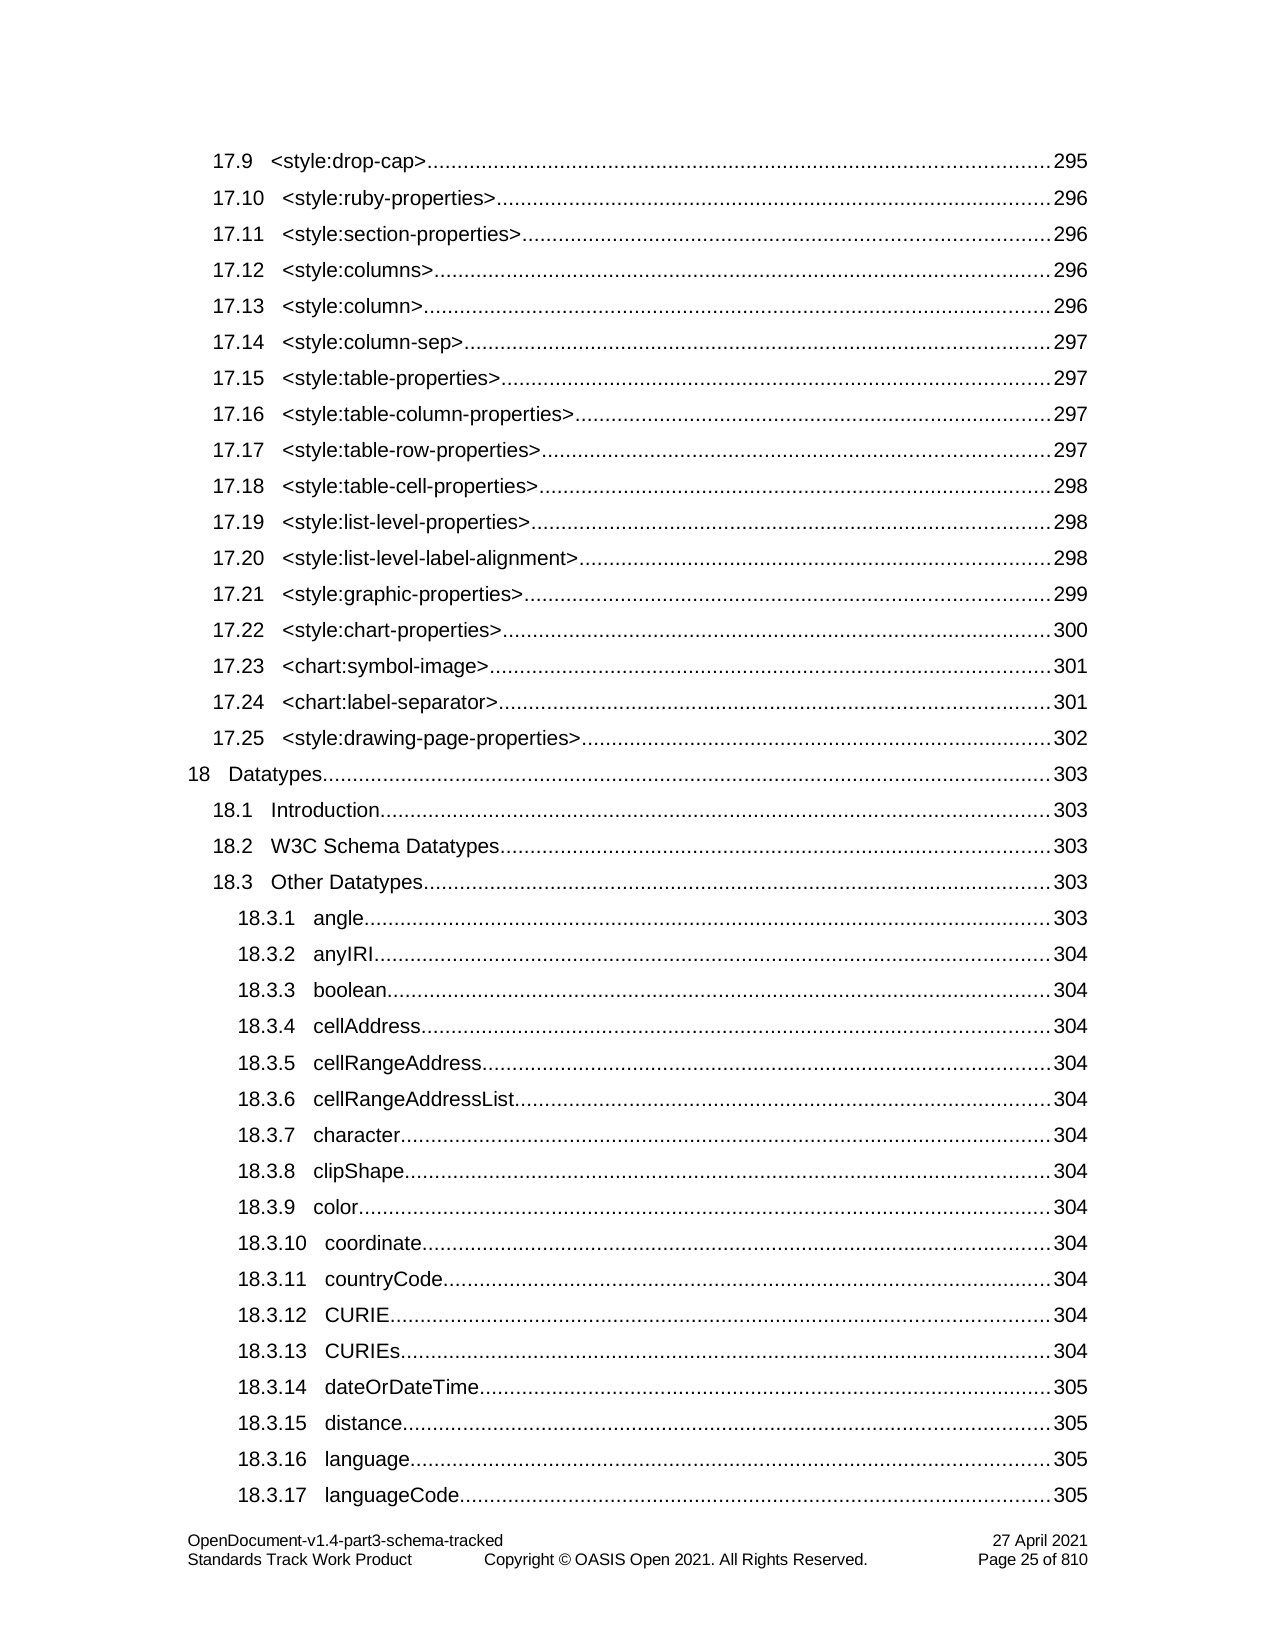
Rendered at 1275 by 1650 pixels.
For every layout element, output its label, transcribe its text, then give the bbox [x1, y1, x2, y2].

text 17.20 <style:list-level-label-alignment> 298 [212, 546, 1088, 570]
text 17.22 <style:chart-properties> 300 [212, 618, 1088, 642]
text 17.16 <style:table-column-properties> 297 [212, 402, 1088, 426]
text 18.3.16 language 305 [237, 1447, 1088, 1471]
text 18.3.10 coordinate 304 [237, 1231, 1088, 1255]
text 18.3.5 cellRangeAddress 304 [237, 1051, 1088, 1074]
text 18.3.8 clipShape 304 [237, 1159, 1088, 1183]
text 18.1 Introduction 303 [212, 799, 1088, 822]
text 17.10 <style:ruby-properties> 296 [212, 186, 1088, 209]
text 17.17 <style:table-row-properties> 297 [212, 438, 1088, 462]
text 17.21 <style:graphic-properties> 299 [212, 582, 1088, 606]
text 17.9 <style:drop-cap> 295 [212, 150, 1088, 173]
text 18.3.13 CURIEs 304 [237, 1339, 1088, 1363]
text 18.3.7 character 304 [237, 1123, 1088, 1147]
text 18.3.2 anyIRI 304 [237, 943, 1088, 966]
text 17.23 <chart:symbol-image> 301 [212, 654, 1088, 678]
text 17.19 <style:list-level-properties> 298 [212, 510, 1088, 534]
text 18.3.11 countryCode 304 [237, 1267, 1088, 1291]
text 18 Datatypes 303 [187, 763, 1088, 786]
text 18.2 W3C Schema Datatypes 303 [212, 835, 1088, 858]
text 17.13 <style:column> 296 [212, 294, 1088, 318]
text 17.15 <style:table-properties> 297 [212, 366, 1088, 390]
text 18.3.15 distance 305 [237, 1411, 1088, 1435]
text 17.25 <style:drawing-page-properties> 302 [212, 727, 1088, 750]
text 18.3.6 cellRangeAddressList 304 [237, 1087, 1088, 1111]
text 18.3.1 angle 303 [237, 907, 1088, 930]
text 18.3.3 boolean 304 [237, 979, 1088, 1002]
text 17.11 <style:section-properties> 296 [212, 222, 1088, 246]
text 18.3.9 color 304 [237, 1195, 1088, 1219]
text 18.3.4 cellAddress 304 [237, 1015, 1088, 1038]
text 17.24 <chart:label-separator> 301 [212, 691, 1088, 714]
text 18.3.14 dateOrDateTime 305 [237, 1375, 1088, 1399]
text 18.3.12 CURIE 304 [237, 1303, 1088, 1327]
text 18.3 Other Datatypes 303 [212, 871, 1088, 894]
text 17.18 <style:table-cell-properties> 298 [212, 474, 1088, 498]
text 17.12 <style:columns> 296 [212, 258, 1088, 282]
text 17.14 <style:column-sep> 297 [212, 330, 1088, 354]
text 18.3.17 languageCode 305 [237, 1483, 1088, 1507]
